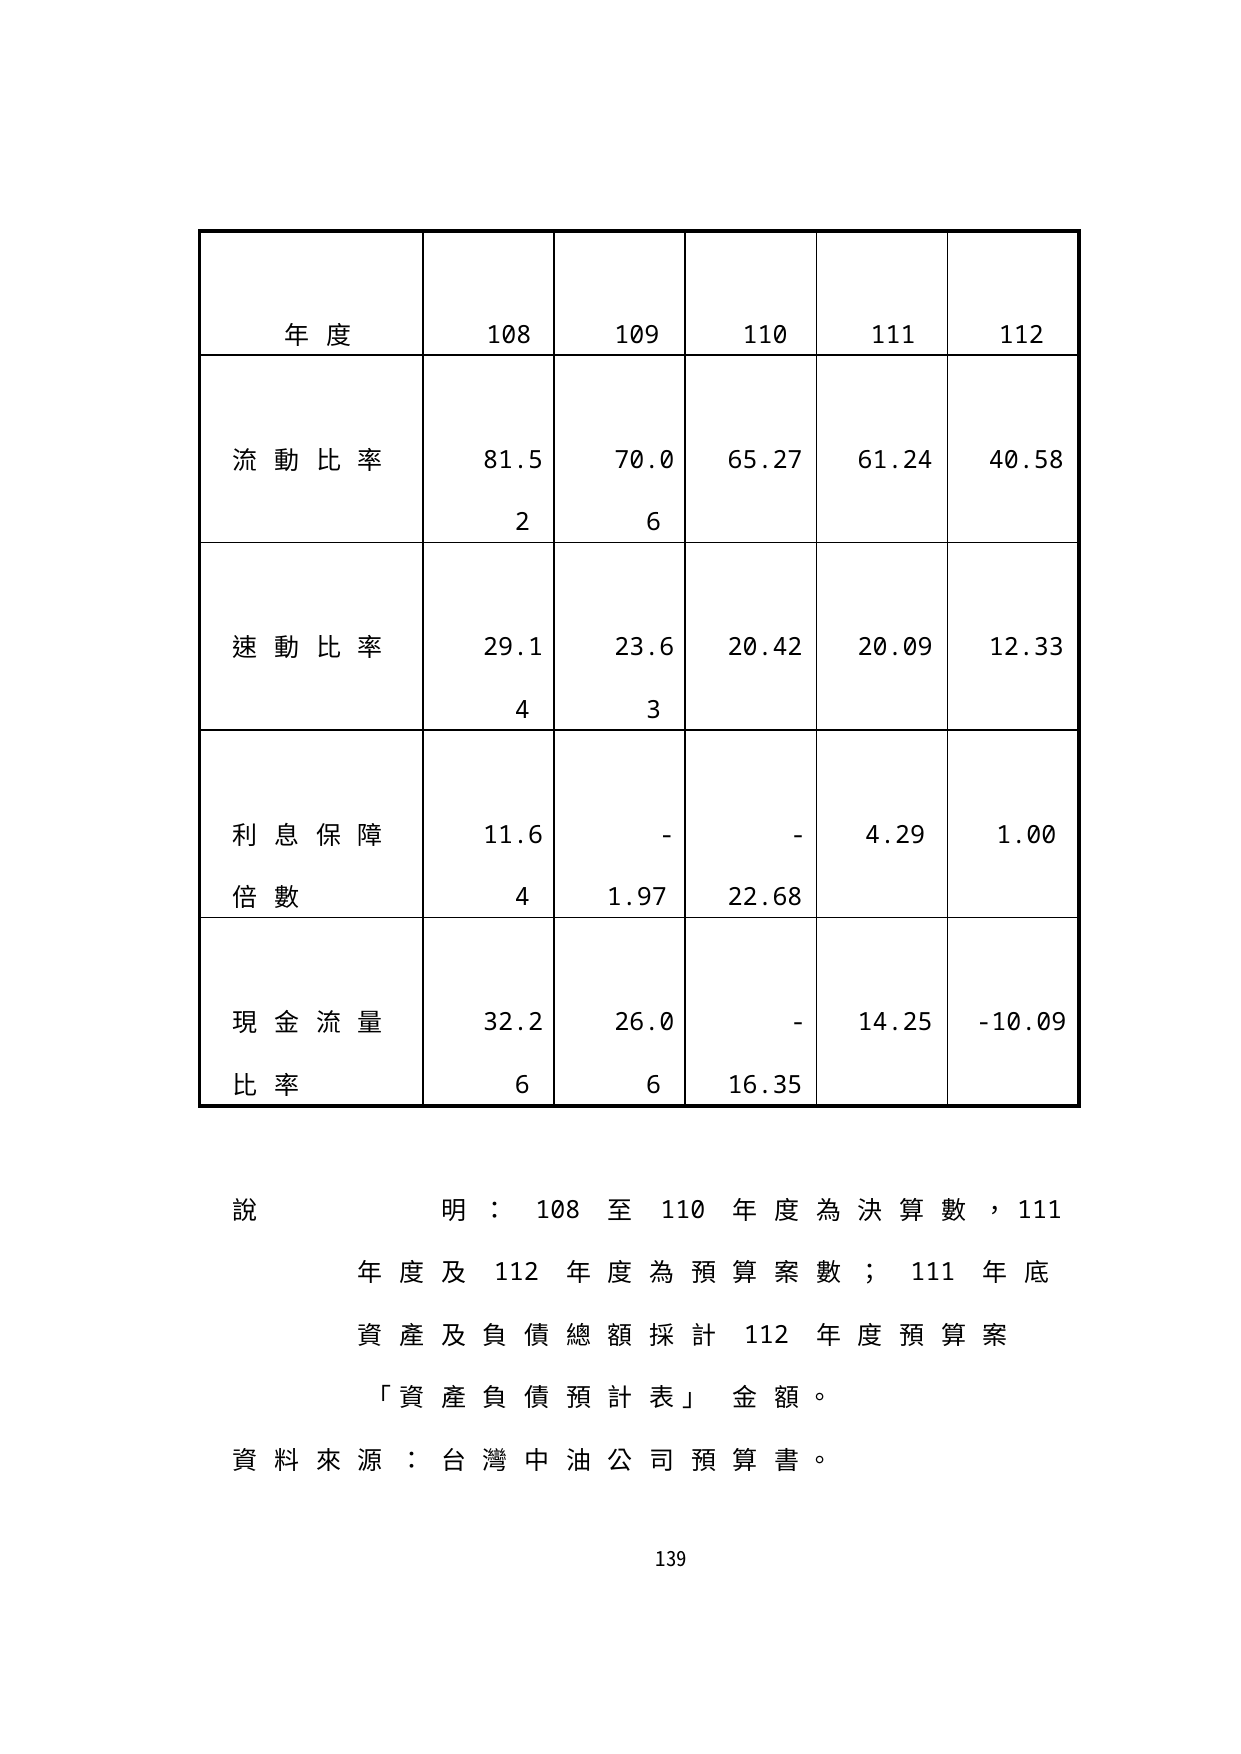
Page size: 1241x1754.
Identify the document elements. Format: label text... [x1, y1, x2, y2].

table_cell 40.58 [948, 356, 1077, 542]
table_cell 32.26 [424, 918, 553, 1104]
table_cell 61.24 [817, 356, 947, 542]
table_header 110 [686, 233, 816, 354]
table_cell 81.52 [424, 356, 553, 542]
table_cell 4.29 [817, 731, 947, 917]
table_cell 11.64 [424, 731, 553, 917]
table_cell -22.68 [686, 731, 816, 917]
table_header 111 [817, 233, 947, 354]
table_cell 1.00 [948, 731, 1077, 917]
table_cell 29.14 [424, 543, 553, 729]
text 資料來源：台灣中油公司預算書。 [190, 1417, 1063, 1479]
table_cell 20.09 [817, 543, 947, 729]
table_cell 速動比率 [201, 543, 422, 729]
table_cell 26.06 [555, 918, 684, 1104]
table_cell 流動比率 [201, 356, 422, 542]
table_header 109 [555, 233, 684, 354]
table_cell 利息保障倍數 [201, 731, 422, 917]
table_cell -1.97 [555, 731, 684, 917]
table_cell 20.42 [686, 543, 816, 729]
table_cell 現金流量比率 [201, 918, 422, 1104]
table_header 108 [424, 233, 553, 354]
table_cell -16.35 [686, 918, 816, 1104]
table_cell -10.09 [948, 918, 1077, 1104]
table_header 112 [948, 233, 1077, 354]
text 說 明：108至110年度為決算數，111年度及112年度為預算案數；111年底資產及負債總額採計112年度預算案「資產負債預計表」金額。 [190, 1167, 1063, 1417]
table_cell 70.06 [555, 356, 684, 542]
table_header 年度 [201, 233, 422, 354]
table_cell 12.33 [948, 543, 1077, 729]
table_cell 23.63 [555, 543, 684, 729]
table_cell 65.27 [686, 356, 816, 542]
table_cell 14.25 [817, 918, 947, 1104]
